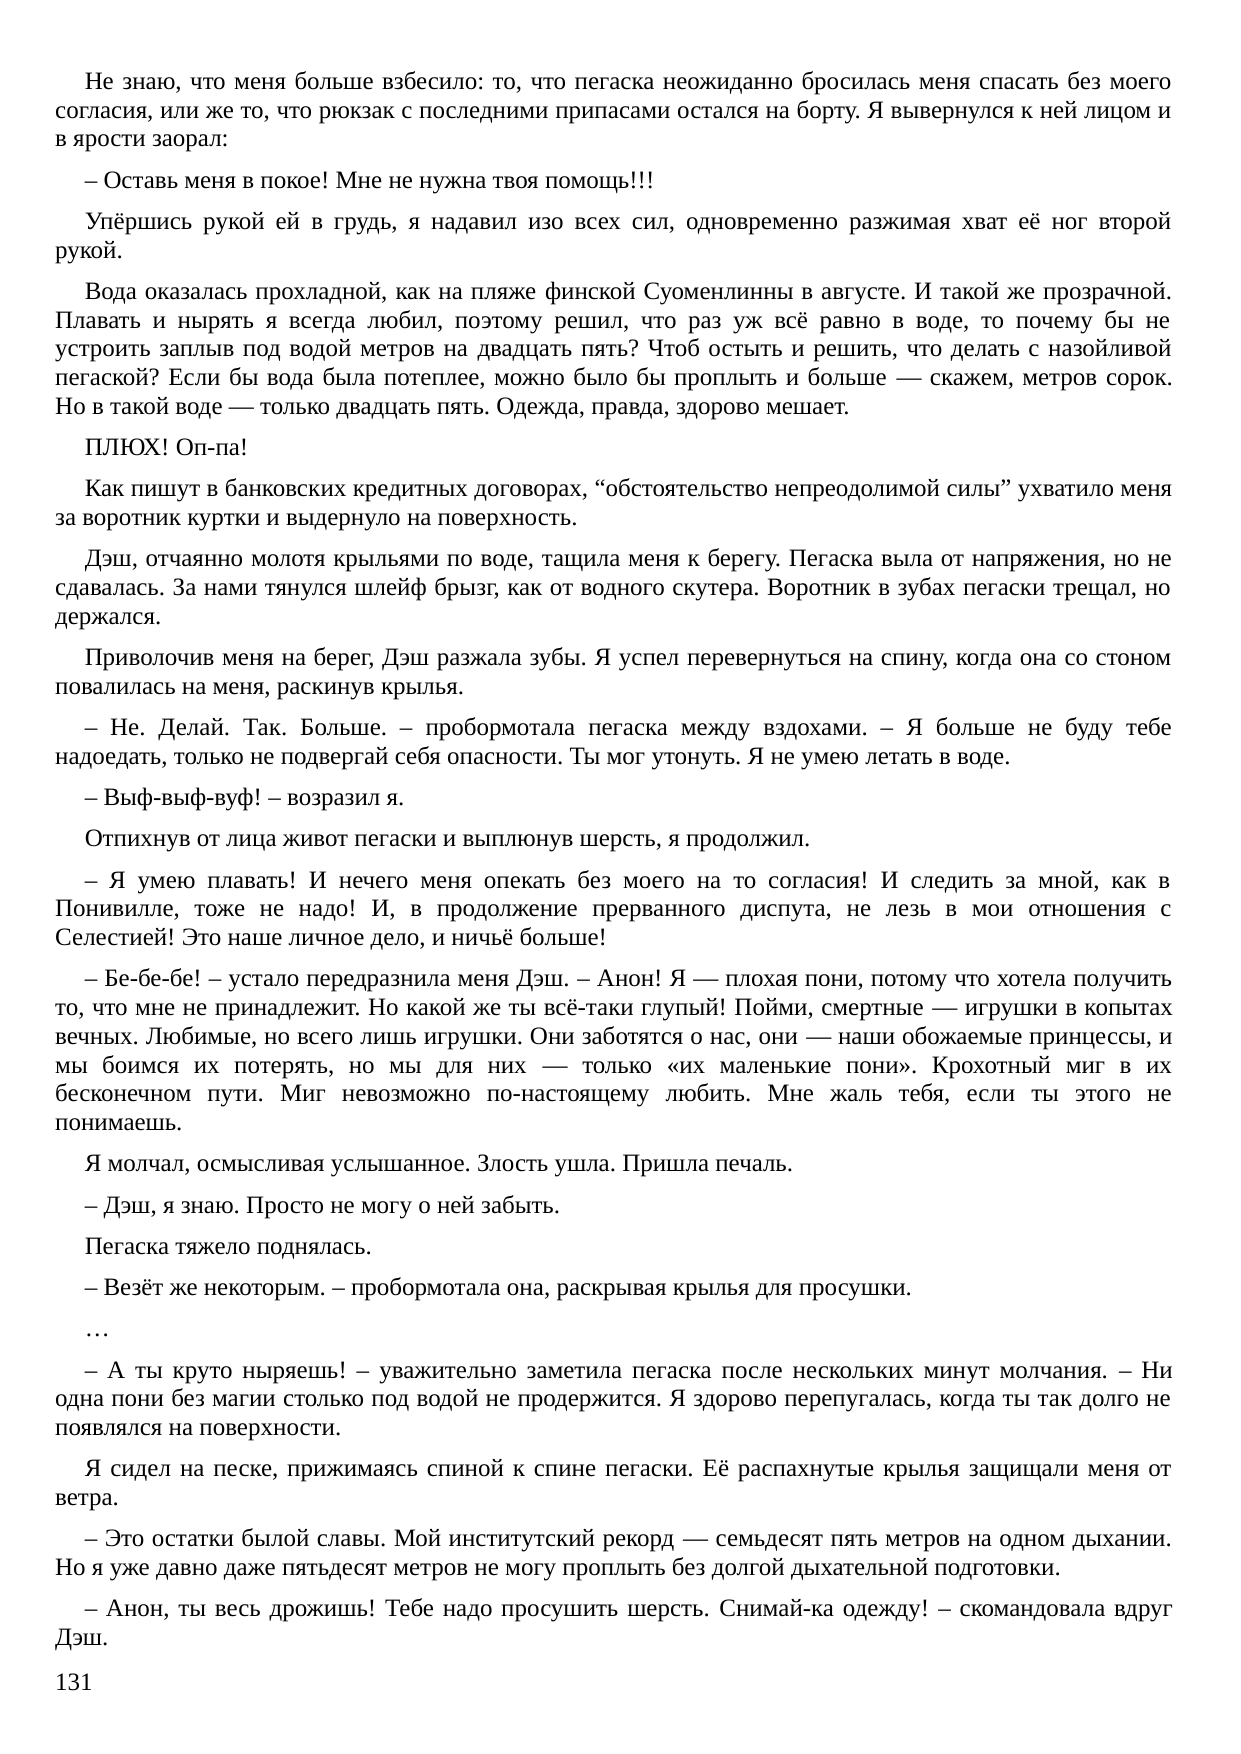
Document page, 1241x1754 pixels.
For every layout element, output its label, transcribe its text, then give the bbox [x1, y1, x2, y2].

text Я сидел на песке, прижимаясь спиной к спине пегаски. Её распахнутые крылья защищали меня от ветра. [55, 1453, 1173, 1511]
text – Это остатки былой славы. Мой институтский рекорд — семьдесят пять метров на одном дыхании. Но я уже давно даже пятьдесят метров не могу проплыть без долгой дыхательной подготовки. [55, 1523, 1173, 1581]
text Не знаю, что меня больше взбесило: то, что пегаска неожиданно бросилась меня спасать без моего согласия, или же то, что рюкзак с последними припасами остался на борту. Я вывернулся к ней лицом и в ярости заорал: [55, 66, 1173, 152]
text ПЛЮХ! Оп-па! [55, 432, 1173, 461]
text – А ты круто ныряешь! – уважительно заметила пегаска после нескольких минут молчания. – Ни одна пони без магии столько под водой не продержится. Я здорово перепугалась, когда ты так долго не появлялся на поверхности. [55, 1355, 1173, 1441]
text Я молчал, осмысливая услышанное. Злость ушла. Пришла печаль. [55, 1148, 1173, 1177]
text – Везёт же некоторым. – пробормотала она, раскрывая крылья для просушки. [55, 1272, 1173, 1301]
text – Дэш, я знаю. Просто не могу о ней забыть. [55, 1190, 1173, 1218]
text Дэш, отчаянно молотя крыльями по воде, тащила меня к берегу. Пегаска выла от напряжения, но не сдавалась. За нами тянулся шлейф брызг, как от водного скутера. Воротник в зубах пегаски трещал, но держался. [55, 543, 1173, 630]
text – Анон, ты весь дрожишь! Тебе надо просушить шерсть. Снимай-ка одежду! – скомандовала вдруг Дэш. [55, 1593, 1173, 1651]
text Как пишут в банковских кредитных договорах, “обстоятельство непреодолимой силы” ухватило меня за воротник куртки и выдернуло на поверхность. [55, 473, 1173, 531]
text Упёршись рукой ей в грудь, я надавил изо всех сил, одновременно разжимая хват её ног второй рукой. [55, 206, 1173, 263]
text Пегаска тяжело поднялась. [55, 1231, 1173, 1260]
text Вода оказалась прохладной, как на пляже финской Суоменлинны в августе. И такой же прозрачной. Плавать и нырять я всегда любил, поэтому решил, что раз уж всё равно в воде, то почему бы не устроить заплыв под водой метров на двадцать пять? Чтоб остыть и решить, что делать с назойливой пегаской? Если бы вода была потеплее, можно было бы проплыть и больше — скажем, метров сорок. Но в такой воде — только двадцать пять. Одежда, правда, здорово мешает. [55, 276, 1173, 420]
text Приволочив меня на берег, Дэш разжала зубы. Я успел перевернуться на спину, когда она со стоном повалилась на меня, раскинув крылья. [55, 642, 1173, 700]
text Отпихнув от лица живот пегаски и выплюнув шерсть, я продолжил. [55, 823, 1173, 852]
text – Я умею плавать! И нечего меня опекать без моего на то согласия! И следить за мной, как в Понивилле, тоже не надо! И, в продолжение прерванного диспута, не лезь в мои отношения с Селестией! Это наше личное дело, и ничьё больше! [55, 865, 1173, 951]
text – Не. Делай. Так. Больше. – пробормотала пегаска между вздохами. – Я больше не буду тебе надоедать, только не подвергай себя опасности. Ты мог утонуть. Я не умею летать в воде. [55, 712, 1173, 770]
text – Бе-бе-бе! – устало передразнила меня Дэш. – Анон! Я — плохая пони, потому что хотела получить то, что мне не принадлежит. Но какой же ты всё-таки глупый! Пойми, смертные — игрушки в копытах вечных. Любимые, но всего лишь игрушки. Они заботятся о нас, они — наши обожаемые принцессы, и мы боимся их потерять, но мы для них — только «их маленькие пони». Крохотный миг в их бесконечном пути. Миг невозможно по-настоящему любить. Мне жаль тебя, если ты этого не понимаешь. [55, 963, 1173, 1136]
text – Оставь меня в покое! Мне не нужна твоя помощь!!! [55, 165, 1173, 193]
text … [55, 1313, 1173, 1342]
text – Выф-выф-вуф! – возразил я. [55, 782, 1173, 811]
